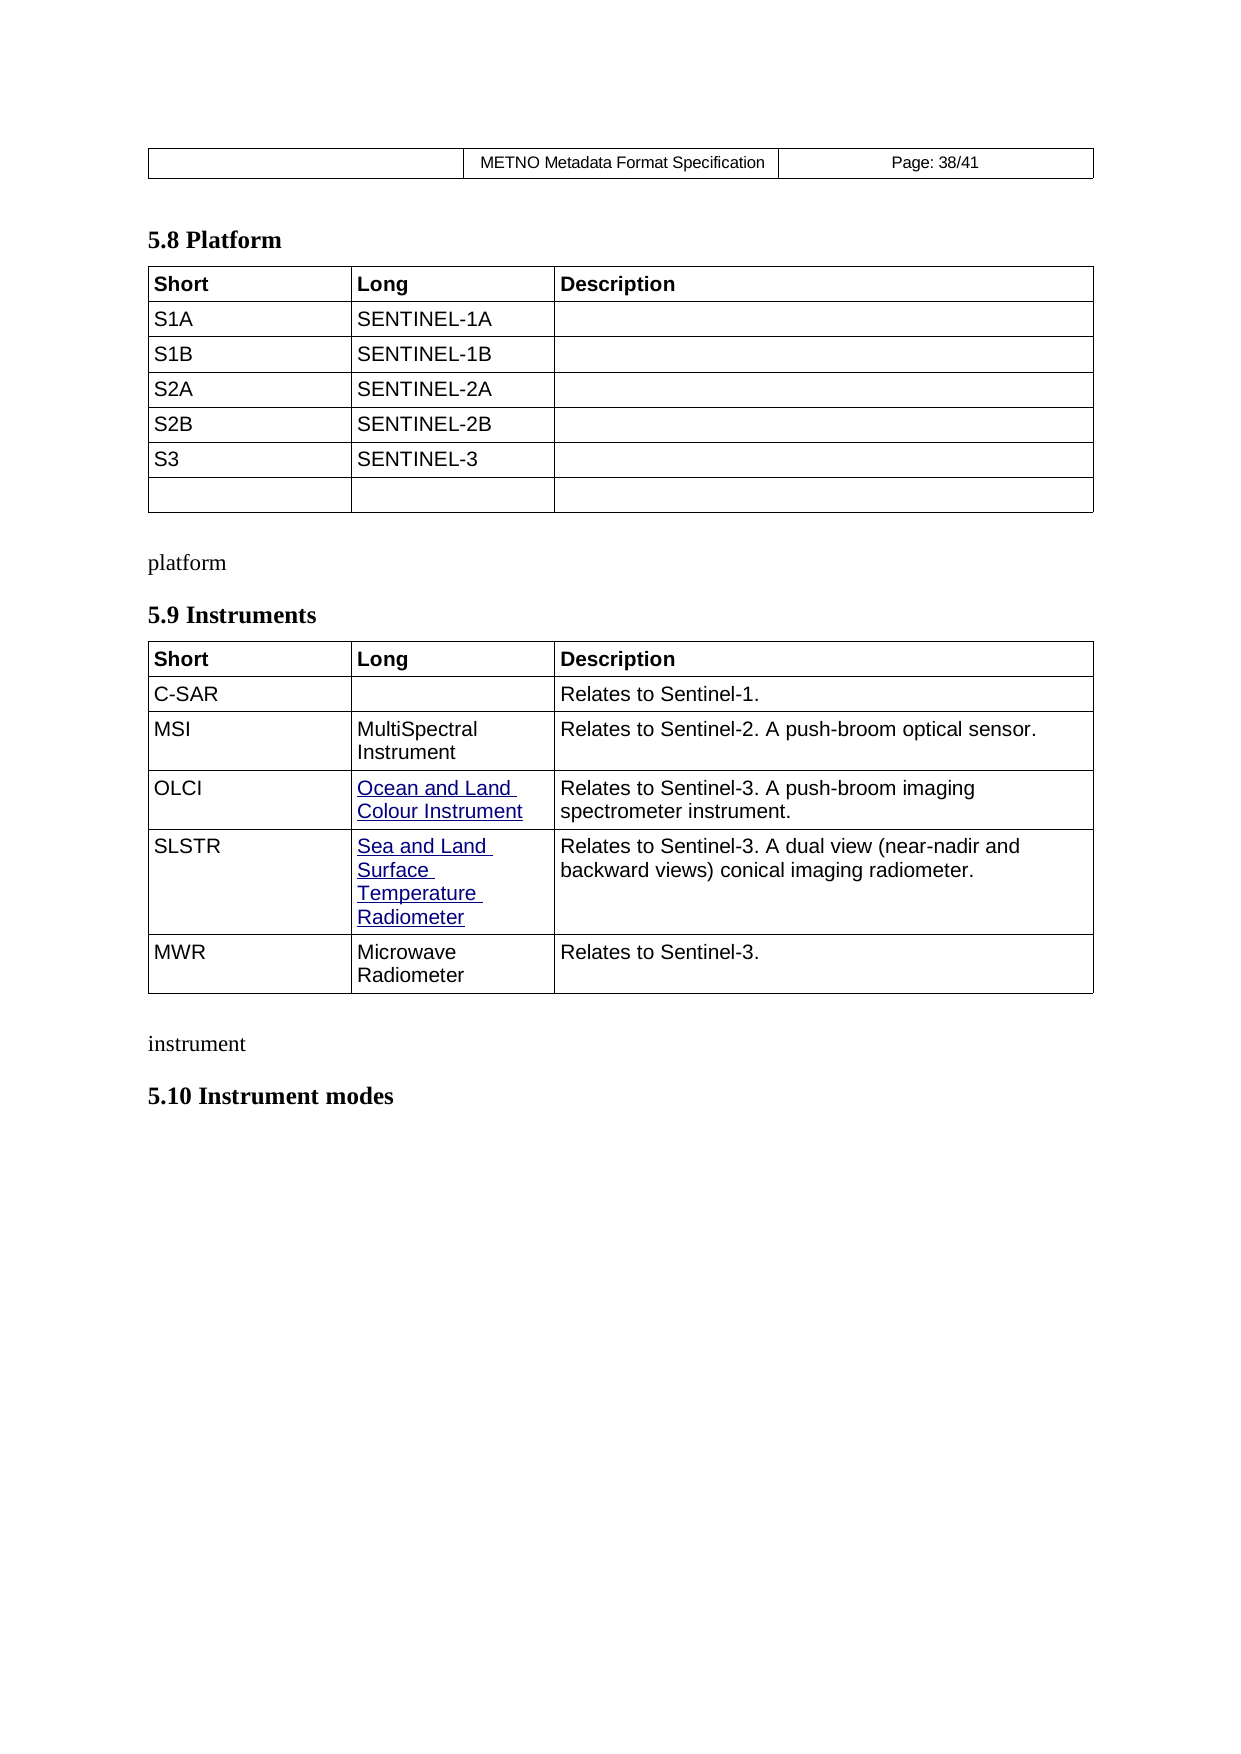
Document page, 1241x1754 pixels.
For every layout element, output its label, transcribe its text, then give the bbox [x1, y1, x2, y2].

table_cell S2B [149, 408, 351, 442]
table_cell SLSTR [149, 830, 351, 934]
table_cell MSI [149, 712, 351, 770]
table_cell Relates to Sentinel-3. A dual view (near-nadir and backward views) conical imaging radiometer. [555, 830, 1093, 934]
table_cell S1B [149, 337, 351, 372]
table_cell Relates to Sentinel-2. A push-broom optical sensor. [555, 712, 1093, 770]
table_cell [555, 408, 1093, 442]
table_cell Relates to Sentinel-1. [555, 677, 1093, 711]
table_cell S2A [149, 373, 351, 407]
table_cell [555, 337, 1093, 372]
table_cell S1A [149, 302, 351, 336]
table_cell SENTINEL-1B [352, 337, 554, 372]
table_header Description [555, 642, 1093, 676]
table_cell SENTINEL-2A [352, 373, 554, 407]
table_cell SENTINEL-3 [352, 443, 554, 477]
text platform [148, 550, 1093, 576]
table_cell Relates to Sentinel-3. [555, 935, 1093, 993]
table_cell S3 [149, 443, 351, 477]
subtitle Instruments [148, 601, 1093, 629]
table_cell Relates to Sentinel-3. A push-broom imaging spectrometer instrument. [555, 771, 1093, 829]
table_cell Microwave Radiometer [352, 935, 554, 993]
table_cell [352, 478, 554, 512]
table_cell SENTINEL-1A [352, 302, 554, 336]
table_cell MultiSpectral Instrument [352, 712, 554, 770]
table_cell [555, 443, 1093, 477]
subtitle Platform [148, 226, 1093, 254]
table_cell Sea and Land Surface Temperature Radiometer [352, 830, 554, 934]
table_header Short [149, 642, 351, 676]
table_cell Ocean and Land Colour Instrument [352, 771, 554, 829]
table_cell [352, 677, 554, 711]
table_cell OLCI [149, 771, 351, 829]
table_header Description [555, 267, 1093, 301]
table_cell [149, 478, 351, 512]
table_cell C-SAR [149, 677, 351, 711]
table_cell [555, 478, 1093, 512]
table_cell MWR [149, 935, 351, 993]
table_cell SENTINEL-2B [352, 408, 554, 442]
table_header Short [149, 267, 351, 301]
table_cell [555, 373, 1093, 407]
table_header Long [352, 267, 554, 301]
subtitle Instrument modes [148, 1082, 1093, 1110]
table_cell [555, 302, 1093, 336]
text instrument [148, 1031, 1093, 1057]
table_header Long [352, 642, 554, 676]
